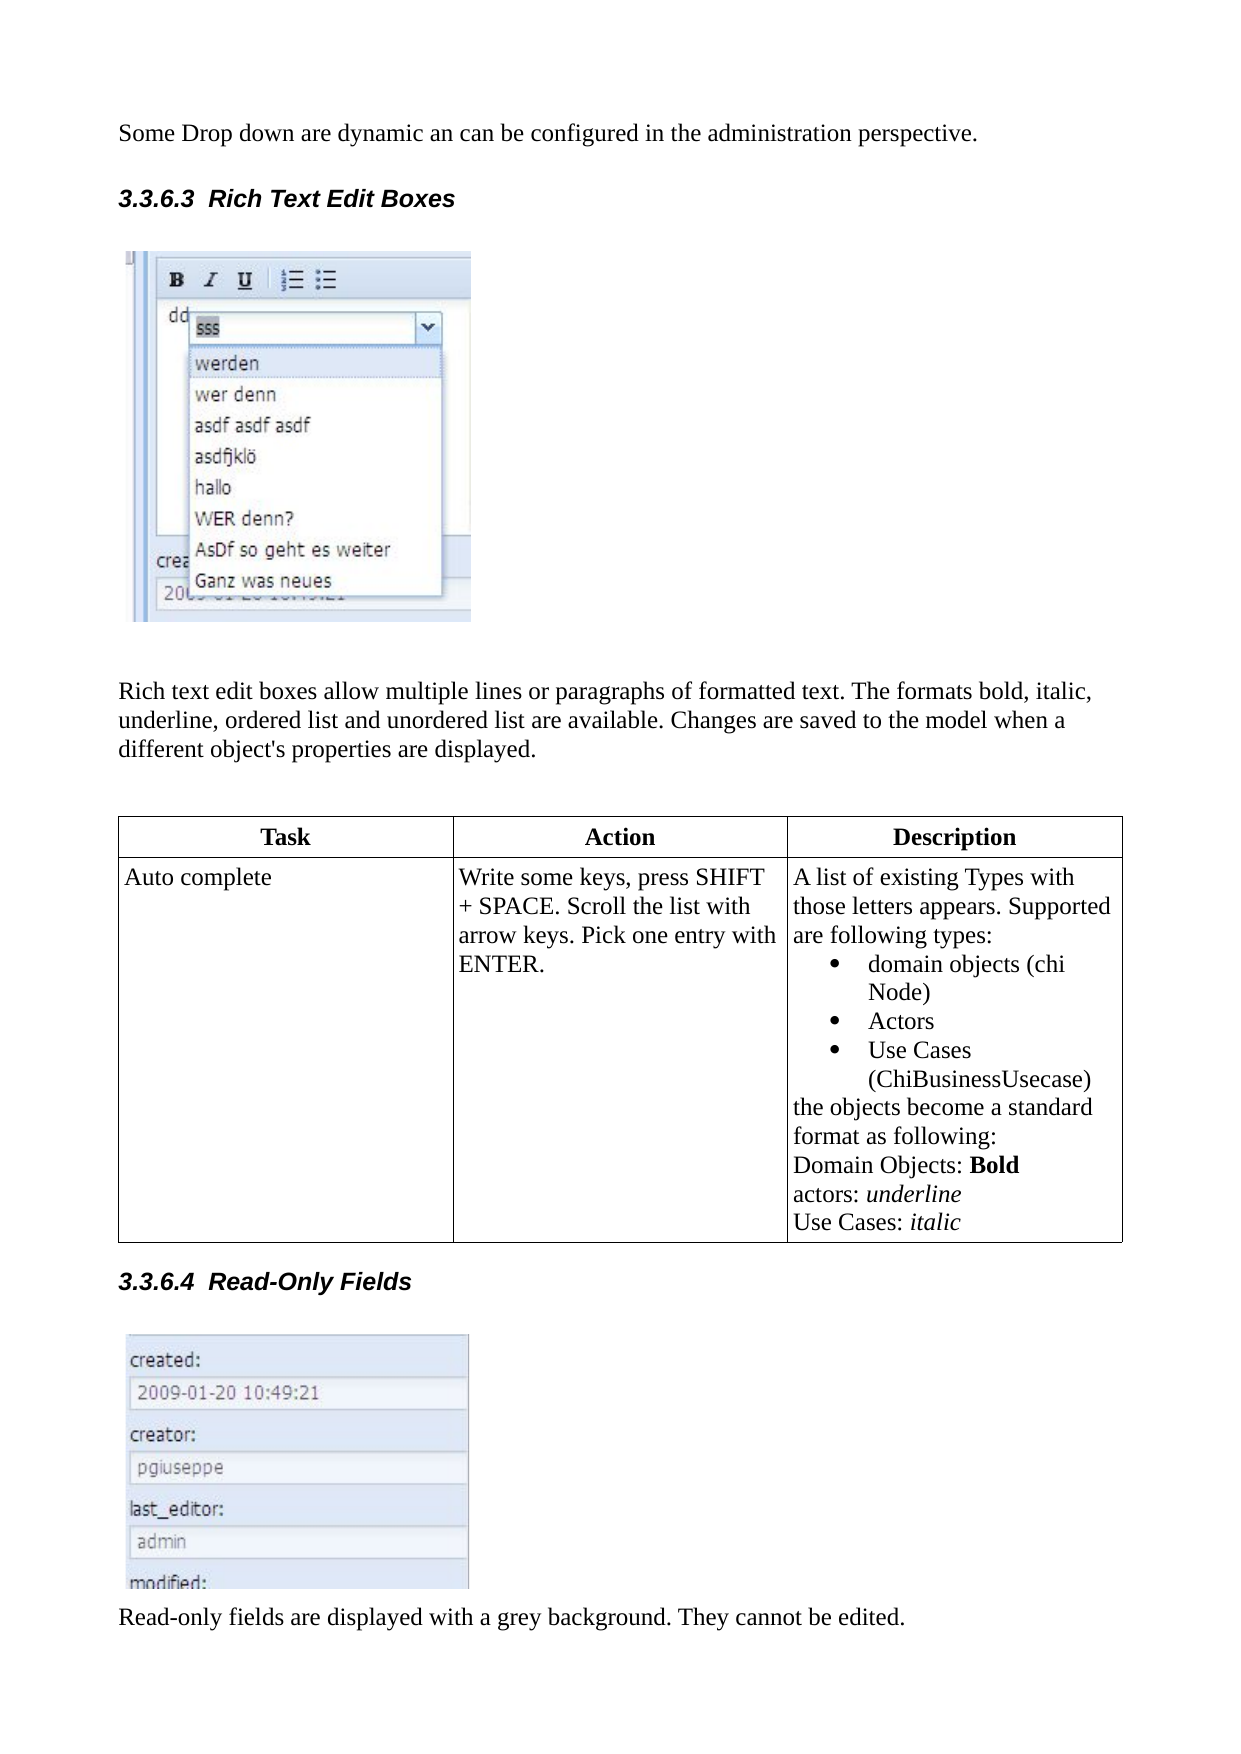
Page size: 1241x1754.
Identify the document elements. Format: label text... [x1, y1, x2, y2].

picture [125, 251, 471, 622]
table_header Task [119, 817, 453, 857]
table_cell A list of existing Types with those letters appears. Supported are following types: domain objects (chi Node) Actors Use Cases (ChiBusinessUsecase) the objects become a standard format as following: Domain Objects: Bold actors: underline Use Cases: italic [788, 858, 1122, 1242]
text Some Drop down are dynamic an can be configured in the administration perspective. [118, 118, 1122, 147]
text Read-only fields are displayed with a grey background. They cannot be edited. [118, 1308, 1122, 1631]
subtitle Read-Only Fields [118, 1267, 1122, 1296]
picture [125, 1334, 470, 1589]
subtitle Rich Text Edit Boxes [118, 184, 1122, 213]
table_header Action [454, 817, 787, 857]
text Rich text edit boxes allow multiple lines or paragraphs of formatted text. The formats bold, italic, underline, ordered list and unordered list are available. Changes are saved to the model when a different object's properties are displayed. [118, 676, 1122, 762]
table_cell Auto complete [119, 858, 453, 1242]
table_header Description [788, 817, 1122, 857]
table_cell Write some keys, press SHIFT + SPACE. Scroll the list with arrow keys. Pick one entry with ENTER. [454, 858, 787, 1242]
